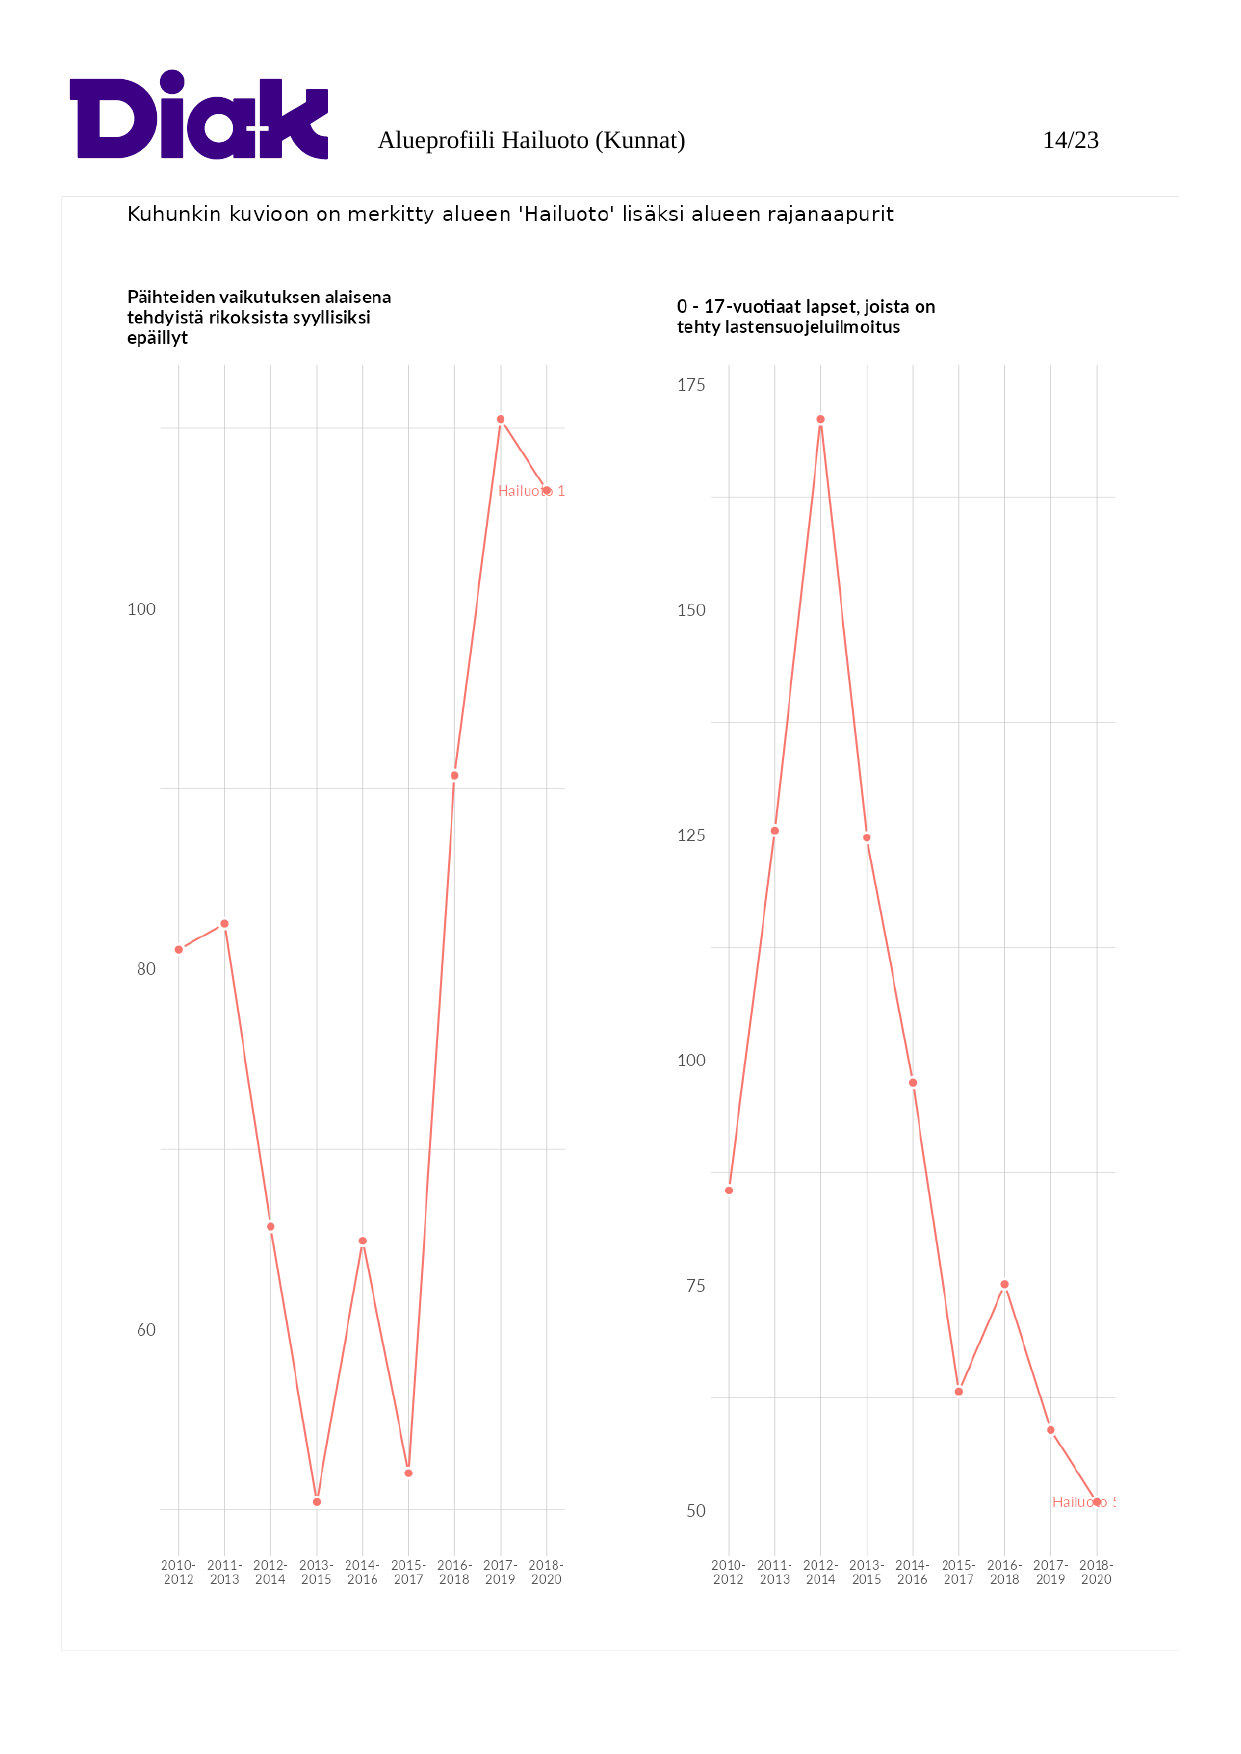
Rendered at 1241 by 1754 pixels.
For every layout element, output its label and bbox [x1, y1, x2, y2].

picture [61, 196, 1179, 1651]
